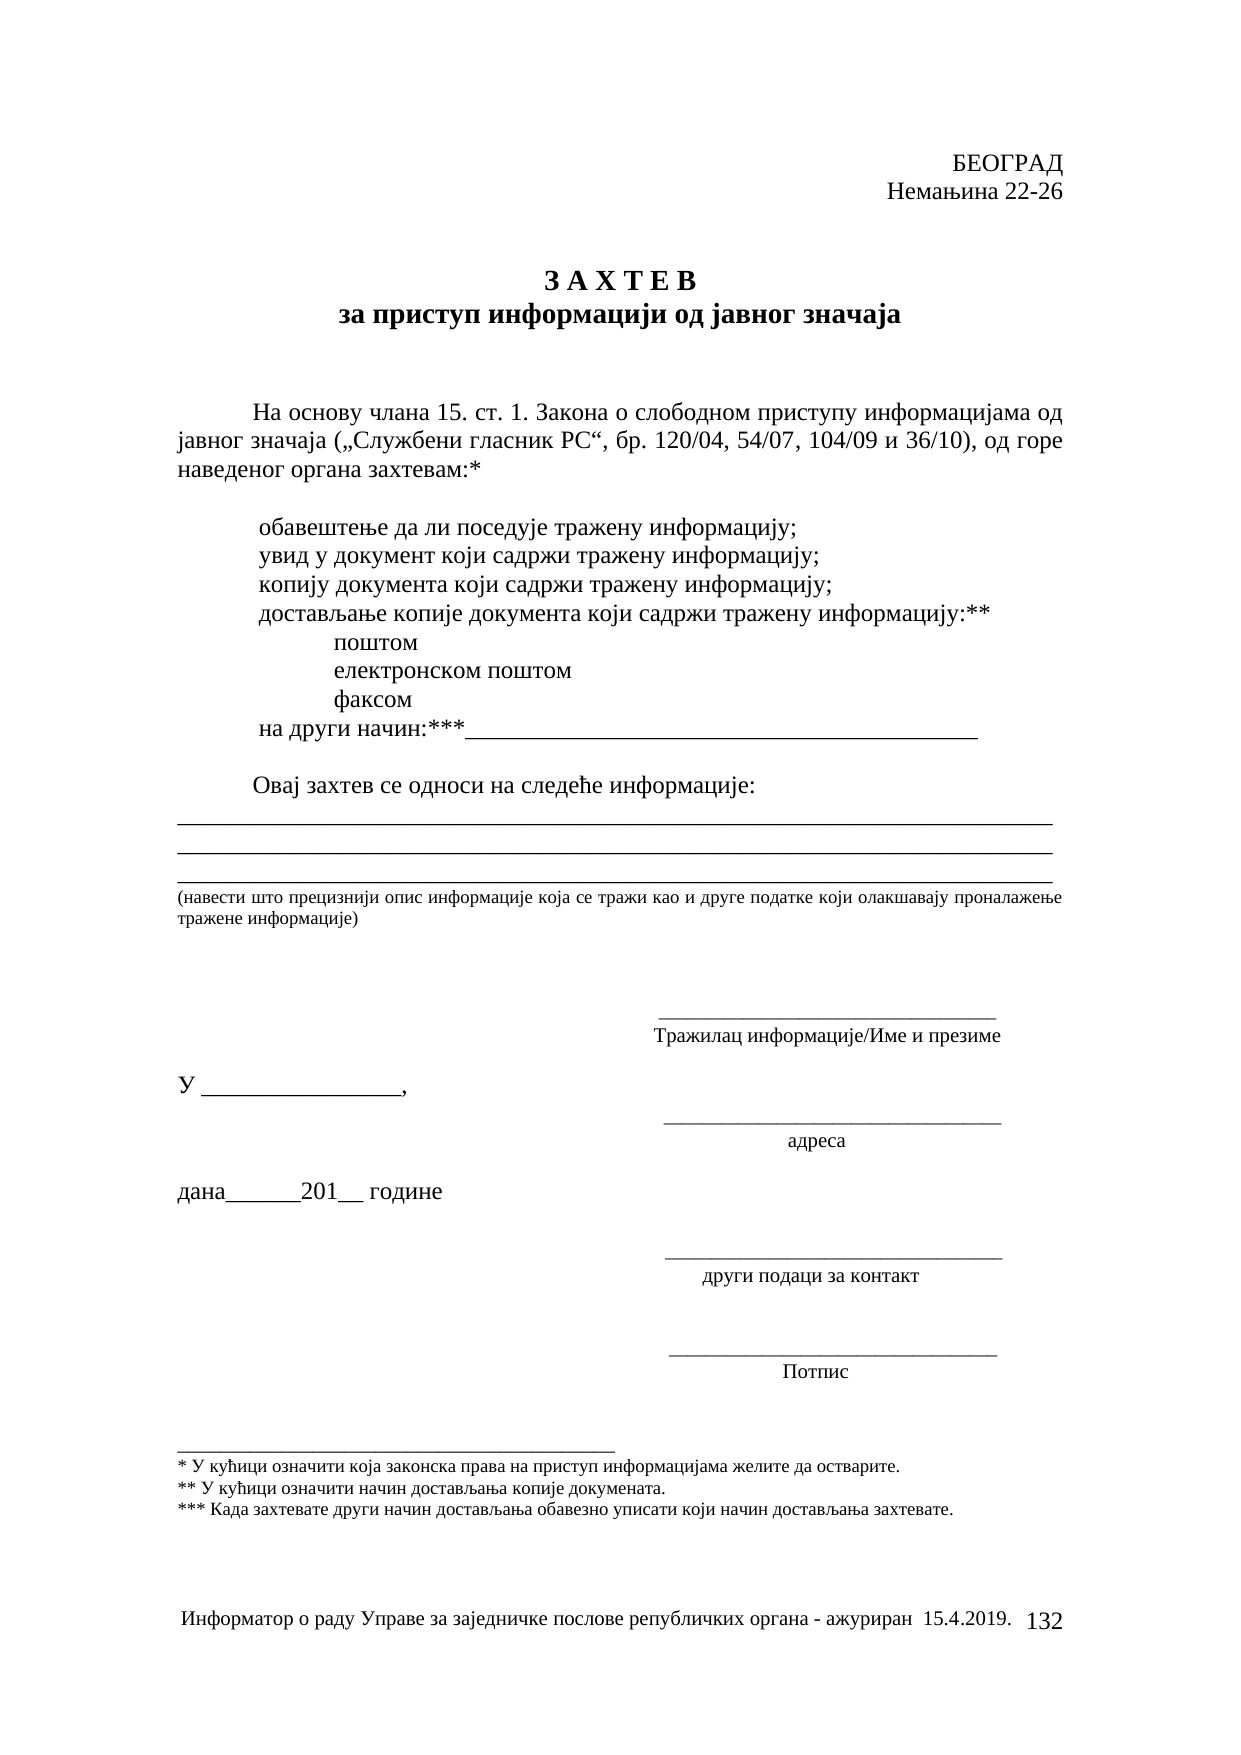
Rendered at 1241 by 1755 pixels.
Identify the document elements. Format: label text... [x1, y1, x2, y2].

text *** Када захтевате други начин достављања обавезно уписати који начин достављања захтевате. [177, 1498, 1063, 1520]
text ⁫ поштом [252, 627, 1063, 656]
text ⁫ достављање копије документа који садржи тражену информацију:** [177, 598, 1063, 627]
text На основу члана 15. ст. 1. Закона о слободном приступу информацијама од јавног значаја („Службени гласник РС“, бр. 120/04, 54/07, 104/09 и 36/10), од горе наведеног органа захтевам:* [177, 397, 1063, 483]
text Немањина 22-26 [177, 176, 1063, 205]
text Потпис [177, 1359, 1063, 1383]
text ⁫ електронском поштом [252, 656, 1063, 684]
text ____________________________________ [552, 974, 1063, 1022]
text ⁫ копију документа који садржи тражену информацију; [177, 569, 1063, 598]
text за приступ информацији од јавног значаја [177, 296, 1063, 330]
text ⁫ на други начин:***_________________________________________ [177, 713, 1063, 742]
text ⁫ факсом [252, 684, 1063, 713]
text __________________________________________ [177, 1431, 1063, 1455]
text ⁫ обавештење да ли поседује тражену информацију; [177, 512, 1063, 541]
text (навести што прецизнији опис информације која се тражи као и друге податке који олакшавају проналажење тражене информације) [177, 886, 1063, 929]
text БЕОГРАД [177, 148, 1063, 176]
text __________________________________________________________________________________________________________________________________________________________________________________________________________________ [177, 799, 1063, 886]
text Овај захтев се односи на следеће информације: [177, 771, 1063, 799]
text З А Х Т Е В [177, 263, 1063, 296]
text ⁫ увид у документ који садржи тражену информацију; [177, 541, 1063, 569]
text У ________________, ____________________________________ [177, 1071, 1063, 1128]
text ___________________________________ [177, 1311, 1063, 1359]
text други подаци за контакт [177, 1262, 1063, 1287]
text * У кућици означити која законска права на приступ информацијама желите да остварите. [177, 1455, 1063, 1477]
text Тражилац информације/Име и презиме [177, 1022, 1063, 1047]
text адреса [177, 1128, 1063, 1152]
text дана______201__ године ____________________________________ [177, 1176, 1063, 1262]
text ** У кућици означити начин достављања копије докумената. [177, 1477, 1063, 1498]
